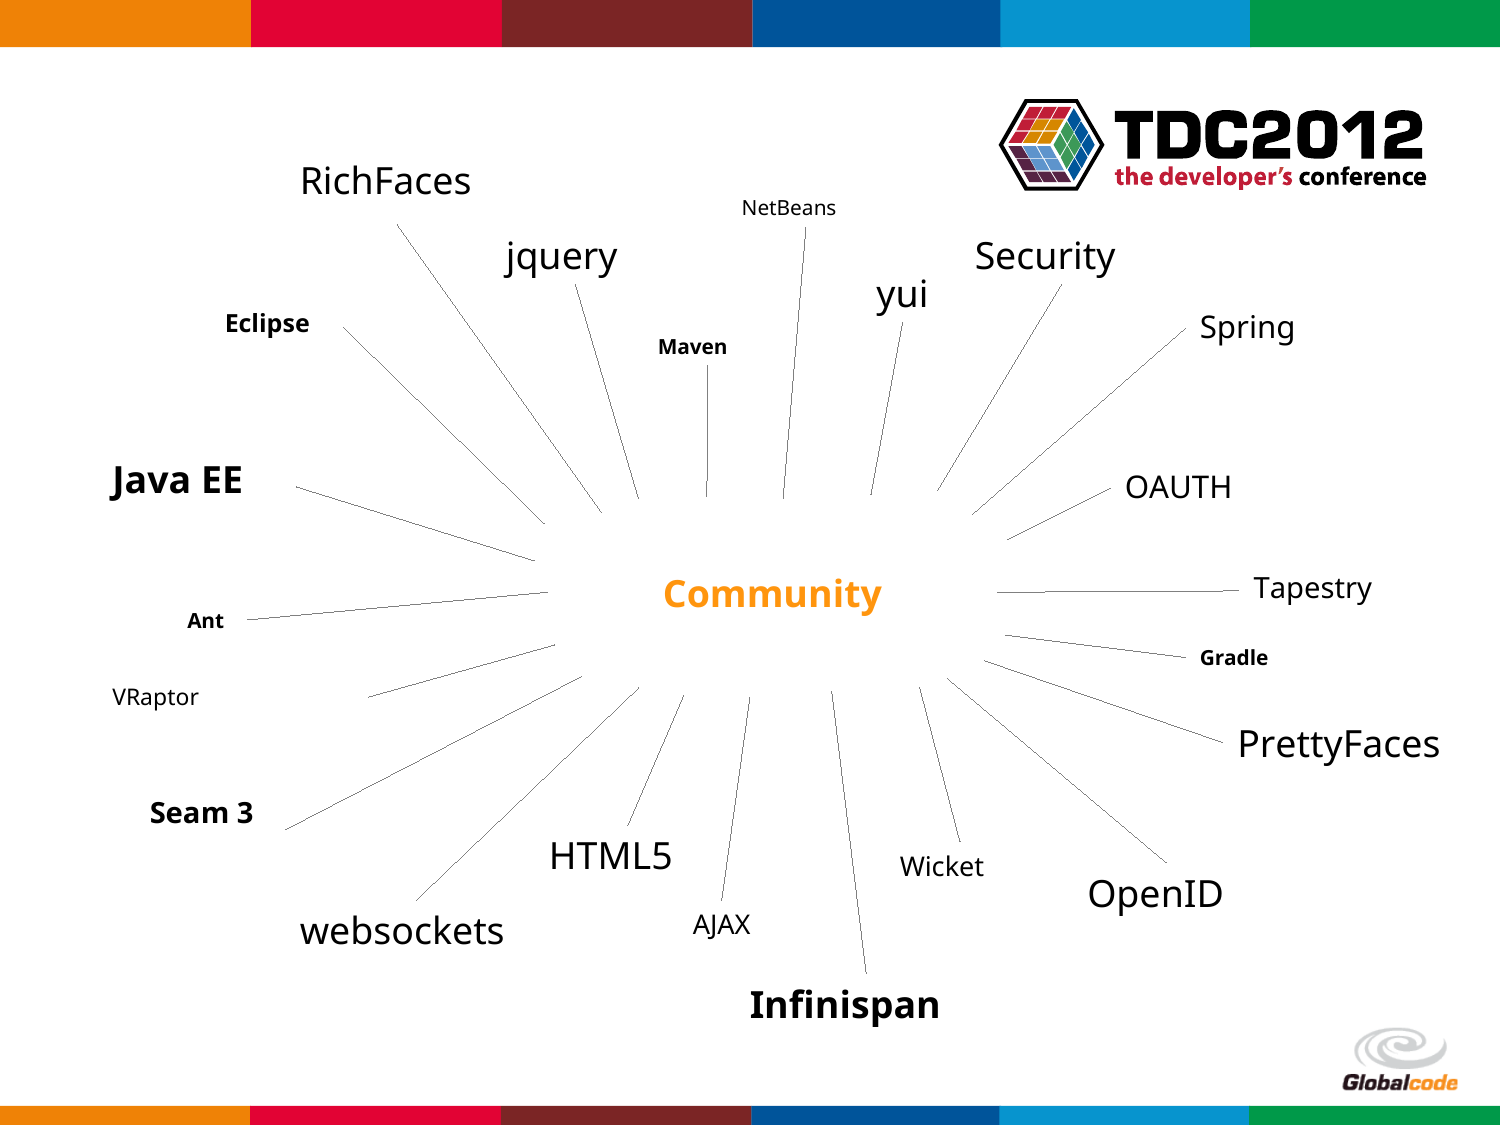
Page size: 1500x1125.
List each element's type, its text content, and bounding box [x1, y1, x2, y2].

text_box Maven [643, 326, 773, 366]
text_box Infinispan [735, 973, 998, 1034]
text_box websockets [285, 900, 548, 960]
text_box Ant [172, 600, 248, 640]
text_box Security [960, 224, 1163, 285]
text_box VRaptor [97, 675, 369, 720]
text_box Spring [1185, 299, 1323, 357]
text_box jquery [491, 224, 661, 285]
text_box RichFaces [285, 149, 511, 225]
text_box NetBeans [726, 187, 886, 228]
text_box PrettyFaces [1222, 712, 1486, 773]
text_box yui [845, 262, 961, 323]
text_box OAUTH [1110, 459, 1271, 517]
text_box Wicket [885, 841, 1036, 889]
text_box HTML5 [534, 825, 722, 885]
text_box Eclipse [210, 299, 344, 356]
text_box AJAX [660, 900, 784, 948]
text_box Java EE [97, 448, 297, 526]
text_box Gradle [1185, 637, 1315, 678]
text_box OpenID [1072, 862, 1261, 923]
text_box Tapestry [1238, 562, 1411, 620]
text_box Community [547, 562, 998, 623]
picture [1340, 999, 1459, 1105]
text_box Seam 3 [135, 787, 286, 873]
